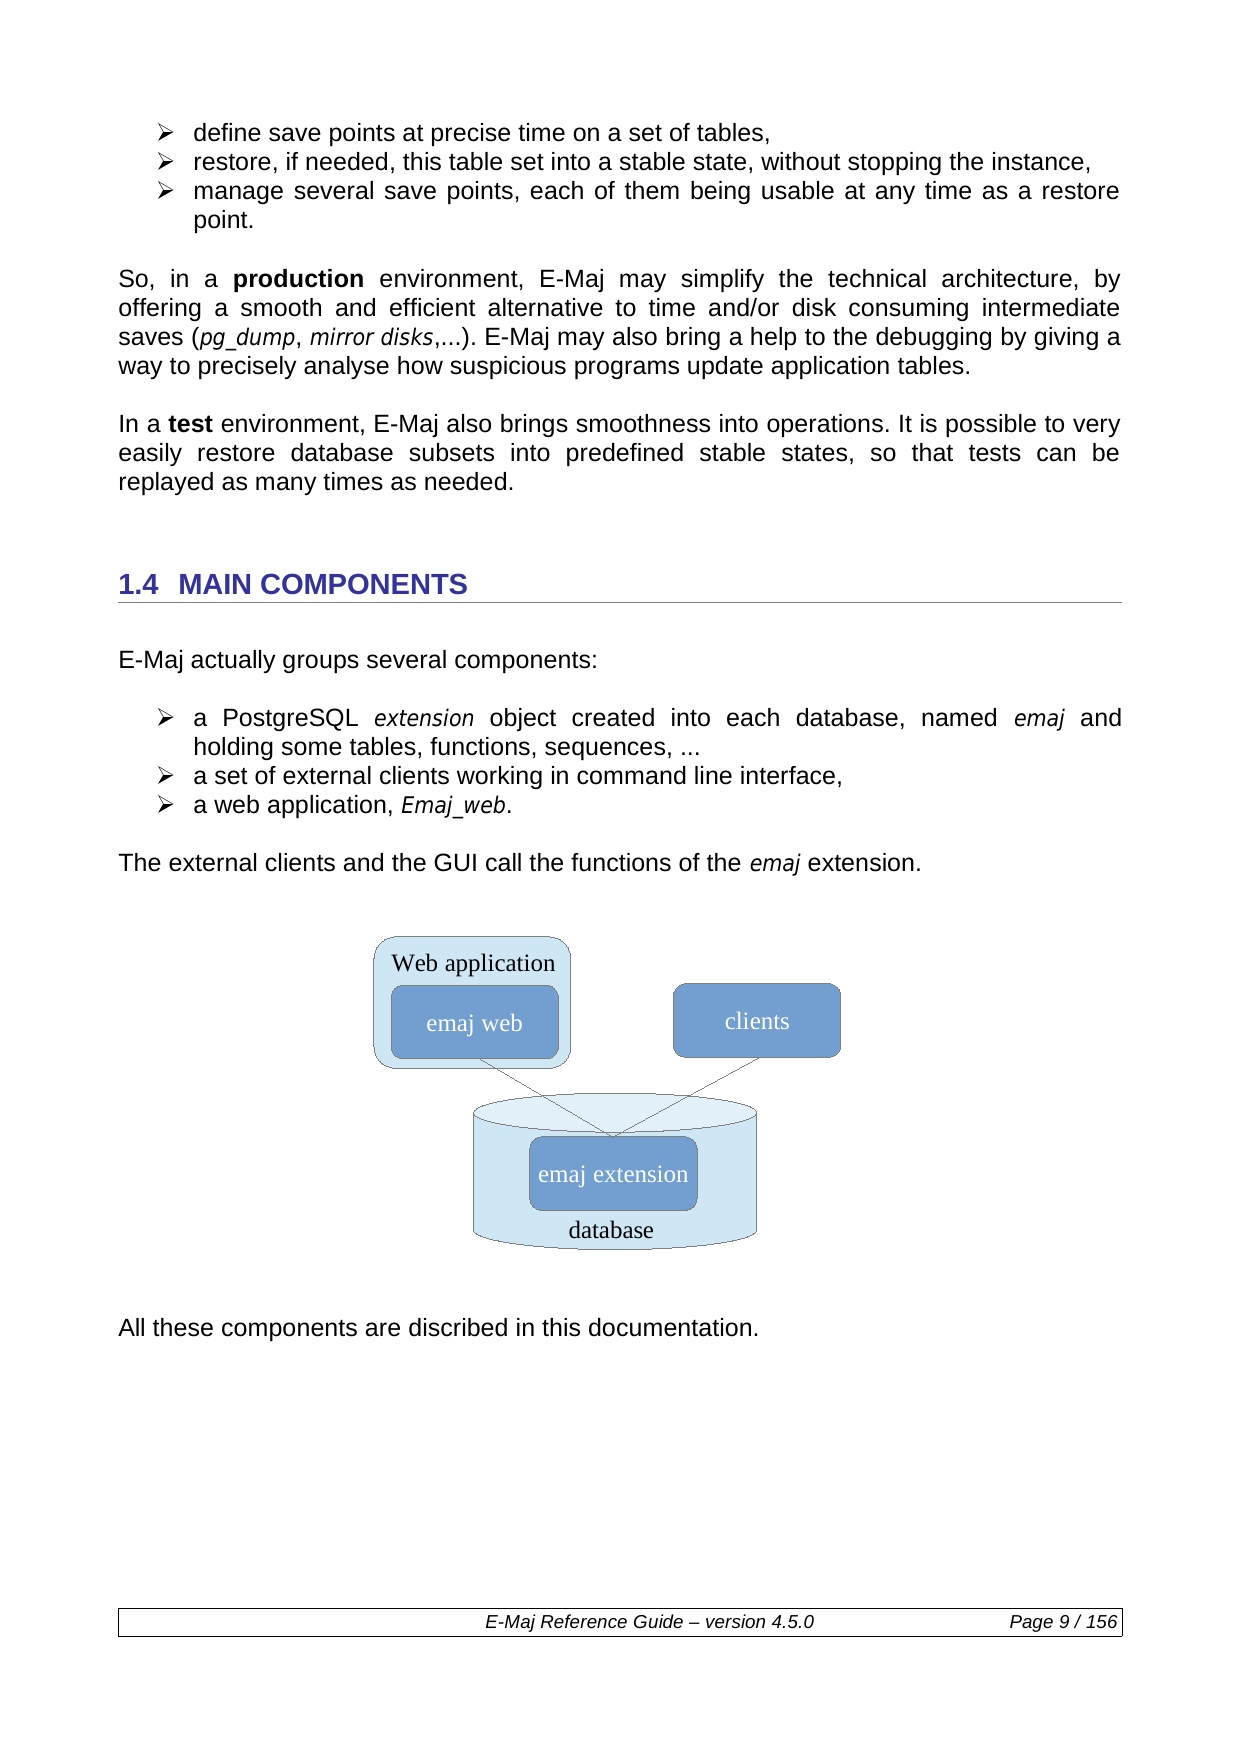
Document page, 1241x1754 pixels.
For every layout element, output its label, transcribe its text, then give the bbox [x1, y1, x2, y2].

list restore, if needed, this table set into a stable state, without stopping the instance, [156, 147, 1122, 176]
list a web application, Emaj_web. [156, 790, 1122, 819]
list a PostgreSQL extension object created into each database, named emaj and holding some tables, functions, sequences, ... [156, 703, 1122, 761]
list manage several save points, each of them being usable at any time as a restore point. [156, 176, 1122, 234]
subtitle Main components [118, 567, 1122, 602]
list a set of external clients working in command line interface, [156, 761, 1122, 790]
text All these components are discribed in this documentation. [118, 1313, 1122, 1342]
text The external clients and the GUI call the functions of the emaj extension. [118, 848, 1122, 877]
list define save points at precise time on a set of tables, [156, 118, 1122, 147]
text So, in a production environment, E-Maj may simplify the technical architecture, by offering a smooth and efficient alternative to time and/or disk consuming intermediate saves (pg_dump, mirror disks,...). E-Maj may also bring a help to the debugging by giving a way to precisely analyse how suspicious programs update application tables. [118, 263, 1122, 380]
text E-Maj actually groups several components: [118, 645, 1122, 674]
text In a test environment, E-Maj also brings smoothness into operations. It is possible to very easily restore database subsets into predefined stable states, so that tests can be replayed as many times as needed. [118, 409, 1122, 496]
